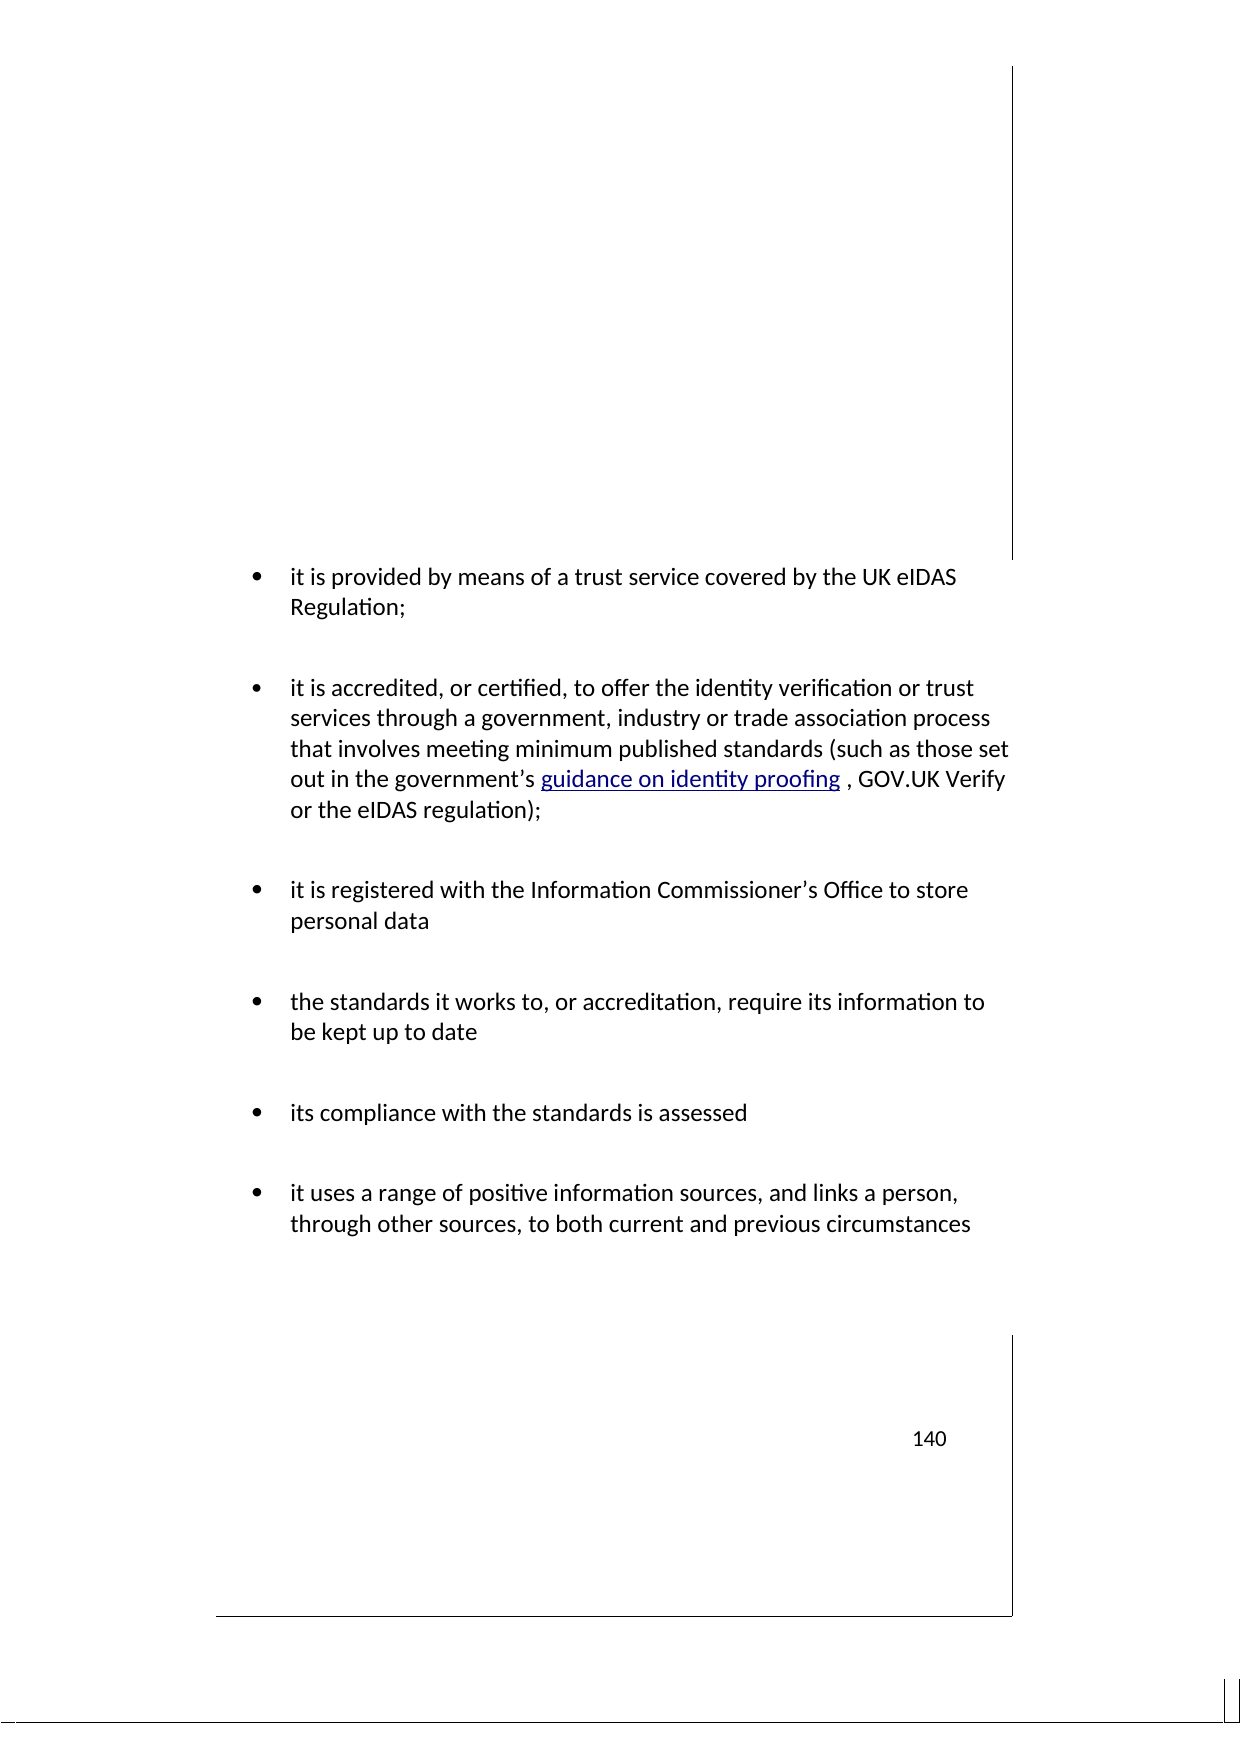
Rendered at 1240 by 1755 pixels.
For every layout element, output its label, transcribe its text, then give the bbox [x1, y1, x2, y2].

list its compliance with the standards is assessed [253, 1097, 1012, 1127]
list it uses a range of positive information sources, and links a person, through other sources, to both current and previous circumstances [253, 1177, 1012, 1238]
list it is accredited, or certified, to offer the identity verification or trust services through a government, industry or trade association process that involves meeting minimum published standards (such as those set out in the government’s guidance on identity proofing , GOV.UK Verify or the eIDAS regulation); [253, 672, 1012, 824]
list the standards it works to, or accreditation, require its information to be kept up to date [253, 986, 1012, 1047]
list it is provided by means of a trust service covered by the UK eIDAS Regulation; [253, 561, 1012, 622]
list it is registered with the Information Commissioner’s Office to store personal data [253, 874, 1012, 936]
